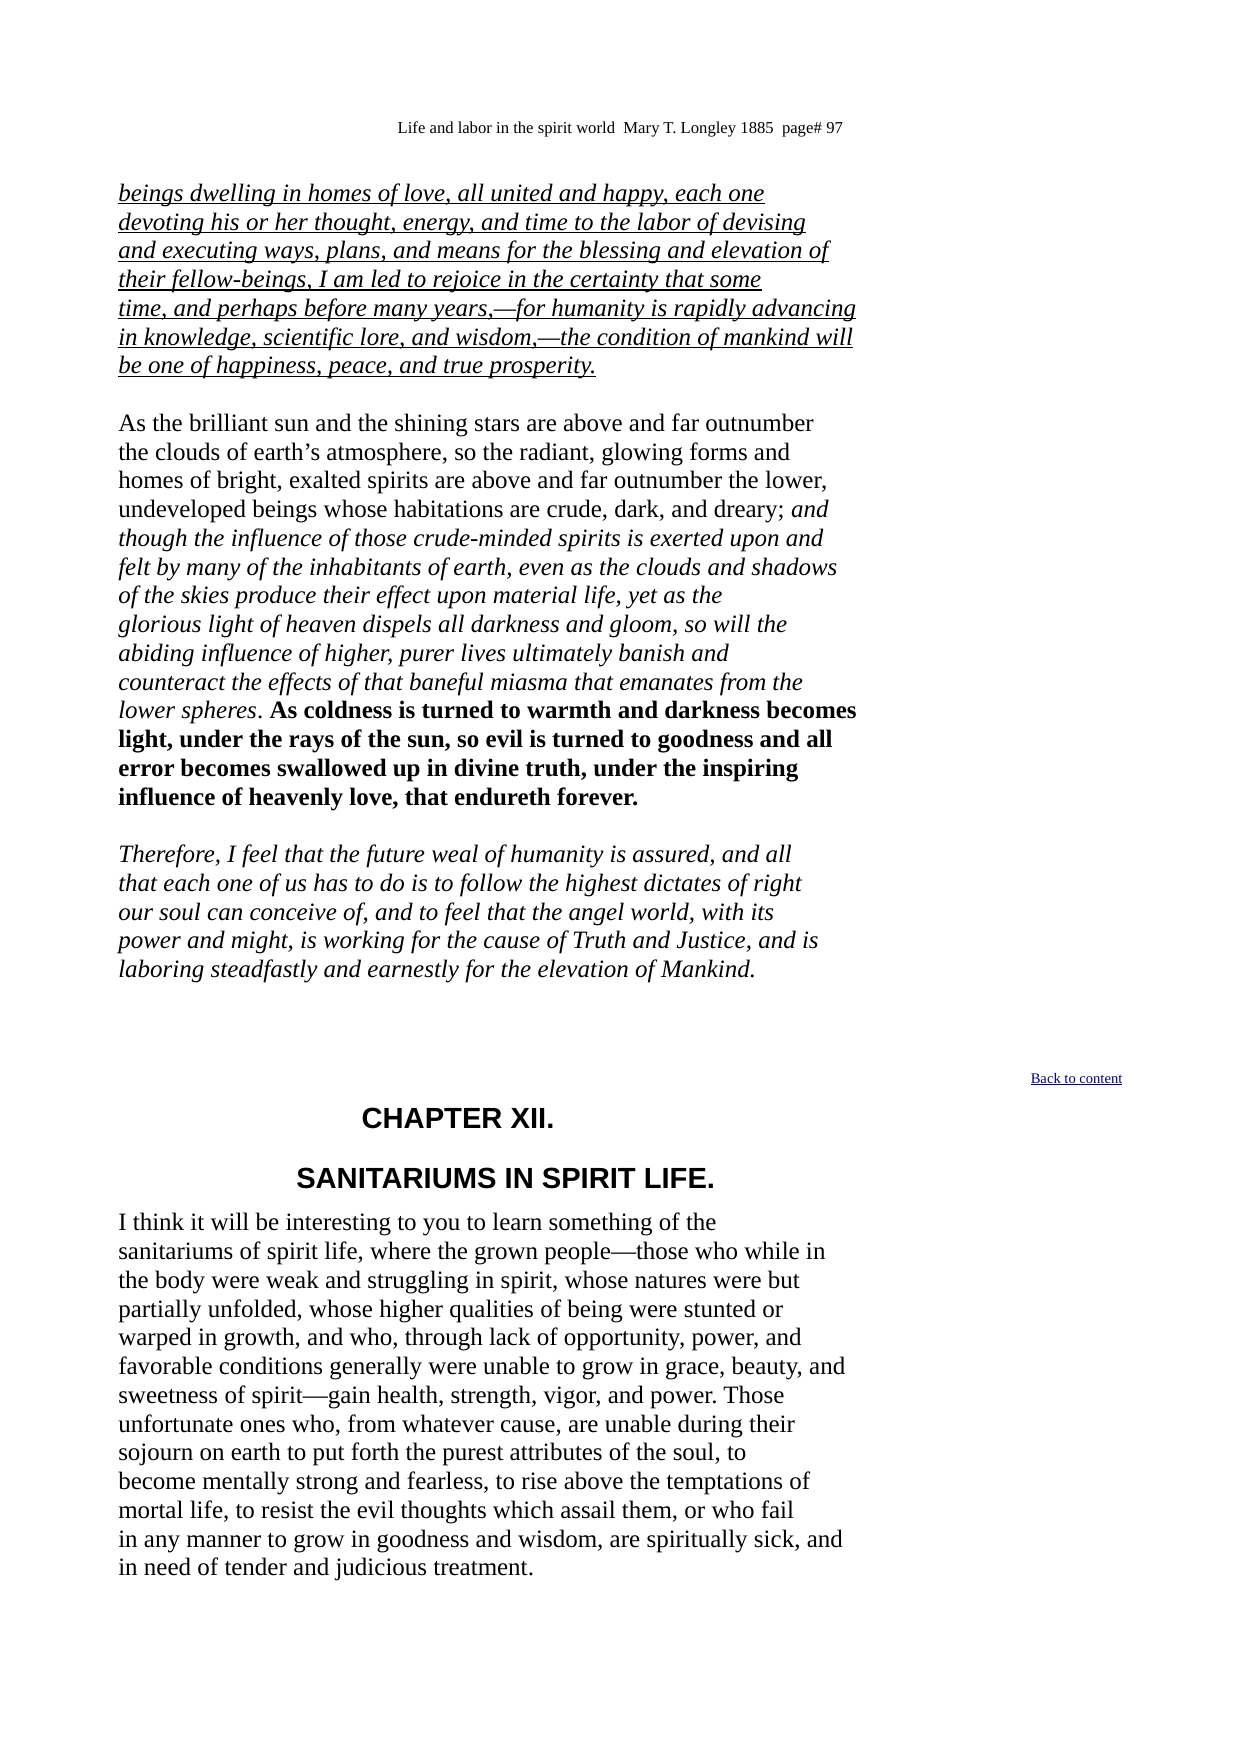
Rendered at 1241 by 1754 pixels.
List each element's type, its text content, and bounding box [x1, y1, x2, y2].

text partially unfolded, whose higher qualities of being were stunted or [118, 1294, 1122, 1322]
text become mentally strong and fearless, to rise above the temptations of [118, 1466, 1122, 1495]
text counteract the effects of that baneful miasma that emanates from the [118, 667, 1122, 696]
subtitle SANITARIUMS IN SPIRIT LIFE. [118, 1161, 1122, 1195]
text sweetness of spirit—gain health, strength, vigor, and power. Those [118, 1380, 1122, 1409]
text in need of tender and judicious treatment. [118, 1552, 1122, 1581]
subtitle CHAPTER XII. [118, 1101, 1122, 1134]
text felt by many of the inhabitants of earth, even as the clouds and shadows [118, 552, 1122, 581]
text that each one of us has to do is to follow the highest dictates of right [118, 868, 1122, 897]
text mortal life, to resist the evil thoughts which assail them, or who fail [118, 1495, 1122, 1524]
text undeveloped beings whose habitations are crude, dark, and dreary; and [118, 494, 1122, 523]
text beings dwelling in homes of love, all united and happy, each one [118, 178, 1122, 207]
text Back to content [118, 1069, 1122, 1086]
text though the influence of those crude-minded spirits is exerted upon and [118, 523, 1122, 552]
text the body were weak and struggling in spirit, whose natures were but [118, 1265, 1122, 1294]
text in any manner to grow in goodness and wisdom, are spiritually sick, and [118, 1524, 1122, 1552]
text lower spheres. As coldness is turned to warmth and darkness becomes [118, 696, 1122, 724]
text Therefore, I feel that the future weal of humanity is assured, and all [118, 839, 1122, 868]
text I think it will be interesting to you to learn something of the [118, 1207, 1122, 1236]
text laboring steadfastly and earnestly for the elevation of Mankind. [118, 954, 1122, 983]
text be one of happiness, peace, and true prosperity. [118, 351, 1122, 379]
text their fellow-beings, I am led to rejoice in the certainty that some [118, 264, 1122, 293]
text in knowledge, scientific lore, and wisdom,—the condition of mankind will [118, 322, 1122, 351]
text devoting his or her thought, energy, and time to the labor of devising [118, 207, 1122, 236]
text power and might, is working for the cause of Truth and Justice, and is [118, 926, 1122, 954]
text sanitariums of spirit life, where the grown people—those who while in [118, 1236, 1122, 1265]
text time, and perhaps before many years,—for humanity is rapidly advancing [118, 293, 1122, 322]
text influence of heavenly love, that endureth forever. [118, 782, 1122, 811]
text the clouds of earth’s atmosphere, so the radiant, glowing forms and [118, 437, 1122, 466]
text favorable conditions generally were unable to grow in grace, beauty, and [118, 1351, 1122, 1380]
text warped in growth, and who, through lack of opportunity, power, and [118, 1322, 1122, 1351]
text sojourn on earth to put forth the purest attributes of the soul, to [118, 1437, 1122, 1466]
text of the skies produce their effect upon material life, yet as the [118, 581, 1122, 609]
text and executing ways, plans, and means for the blessing and elevation of [118, 236, 1122, 264]
text glorious light of heaven dispels all darkness and gloom, so will the [118, 609, 1122, 638]
text error becomes swallowed up in divine truth, under the inspiring [118, 753, 1122, 782]
text As the brilliant sun and the shining stars are above and far outnumber [118, 408, 1122, 437]
text light, under the rays of the sun, so evil is turned to goodness and all [118, 724, 1122, 753]
text our soul can conceive of, and to feel that the angel world, with its [118, 897, 1122, 926]
text unfortunate ones who, from whatever cause, are unable during their [118, 1409, 1122, 1437]
text homes of bright, exalted spirits are above and far outnumber the lower, [118, 466, 1122, 494]
text abiding influence of higher, purer lives ultimately banish and [118, 638, 1122, 667]
